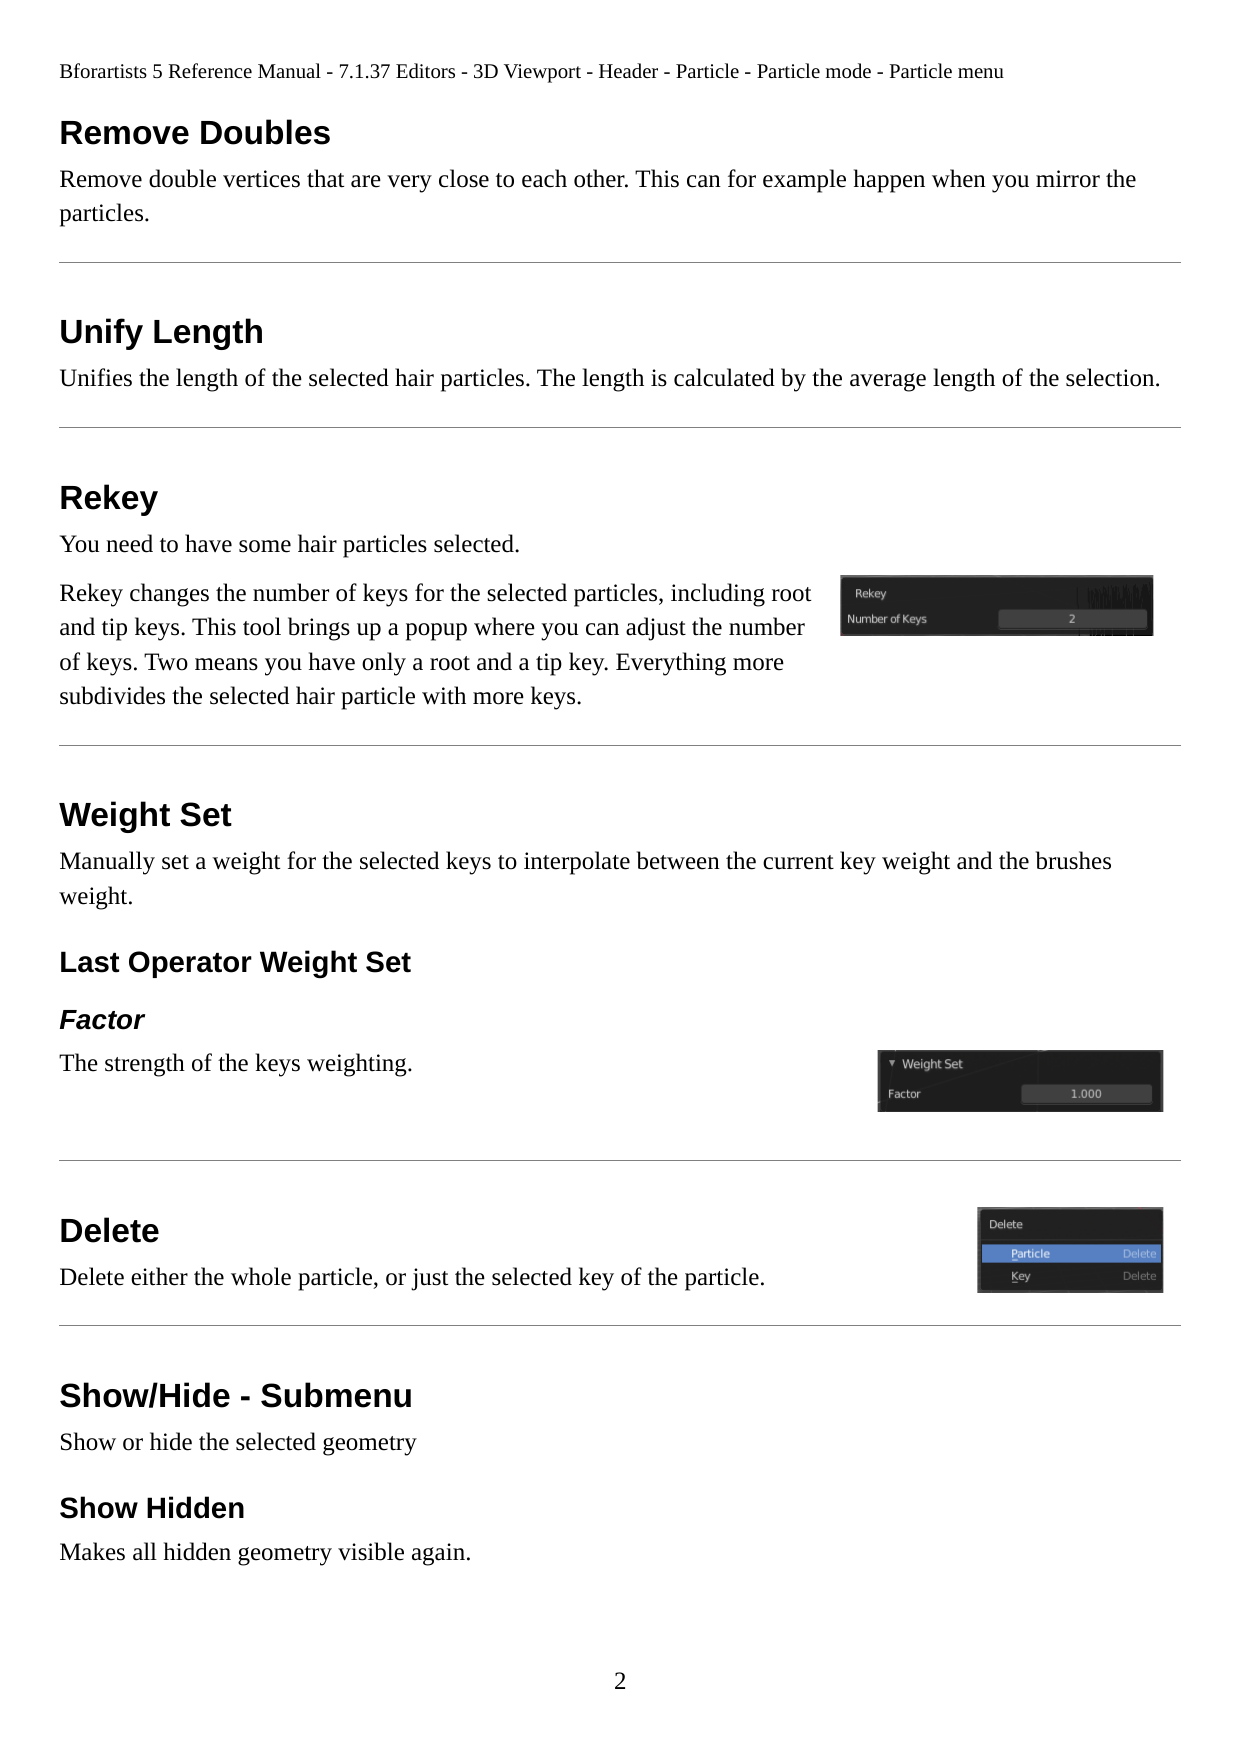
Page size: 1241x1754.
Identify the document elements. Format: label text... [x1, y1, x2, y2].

text Remove double vertices that are very close to each other. This can for example happen when you mirror the particles. [59, 164, 1181, 227]
text Rekey changes the number of keys for the selected particles, including root and tip keys. This tool brings up a popup where you can adjust the number of keys. Two means you have only a root and a tip key. Everything more subdivides the selected hair particle with more keys. [59, 578, 1181, 710]
subtitle Show/Hide - Submenu [59, 1376, 1181, 1414]
subtitle Show Hidden [59, 1491, 1181, 1524]
subtitle Rekey [59, 477, 1181, 516]
picture [840, 575, 1154, 636]
subtitle Delete [59, 1211, 977, 1249]
subtitle Factor [59, 1003, 1181, 1035]
text Manually set a weight for the selected keys to interpolate between the current key weight and the brushes weight. [59, 846, 1181, 909]
picture [877, 1050, 1164, 1112]
text Unifies the length of the selected hair particles. The length is calculated by the average length of the selection. [59, 363, 1181, 392]
subtitle Remove Doubles [59, 113, 1181, 151]
text Makes all hidden geometry visible again. [59, 1537, 1181, 1566]
text The strength of the keys weighting. [59, 1048, 1181, 1076]
subtitle [1164, 1211, 1181, 1249]
text You need to have some hair particles selected. [59, 529, 1181, 557]
text Delete either the whole particle, or just the selected key of the particle. [59, 1262, 977, 1291]
subtitle Last Operator Weight Set [59, 944, 1181, 978]
text Show or hide the selected geometry [59, 1427, 1181, 1456]
subtitle Unify Length [59, 312, 1181, 351]
subtitle Weight Set [59, 795, 1181, 834]
picture [977, 1207, 1164, 1293]
